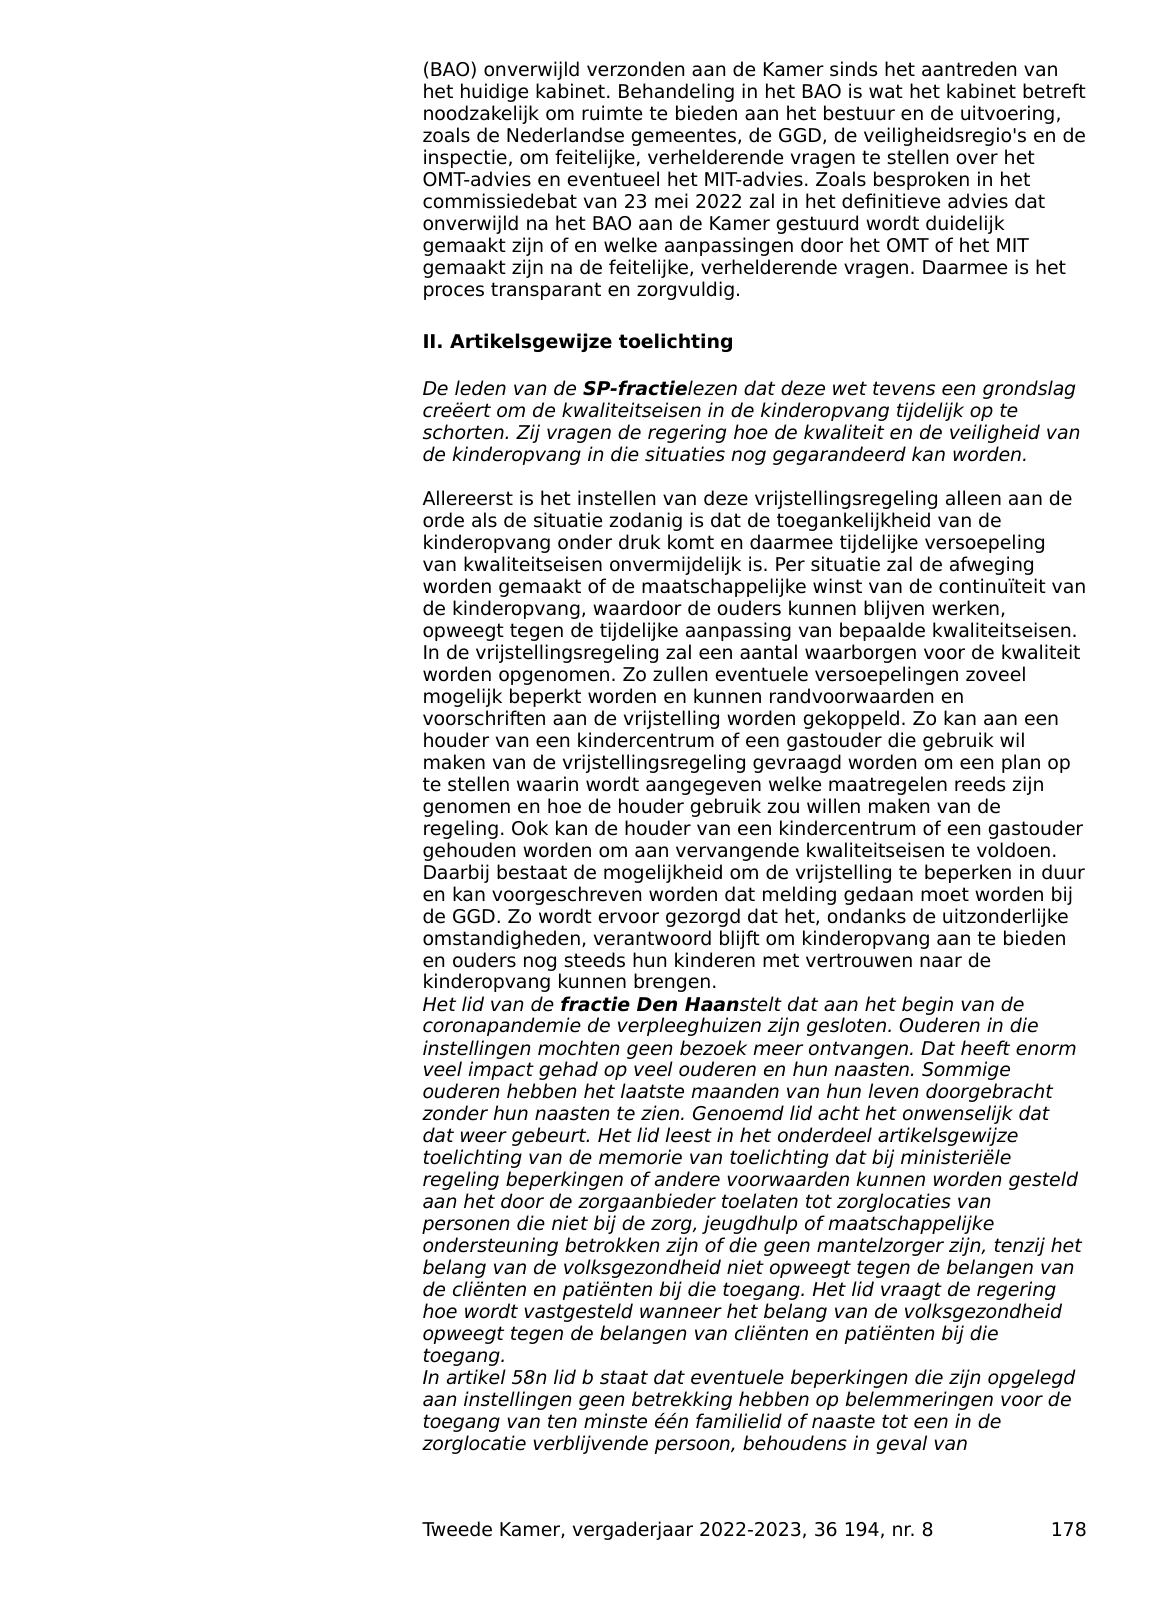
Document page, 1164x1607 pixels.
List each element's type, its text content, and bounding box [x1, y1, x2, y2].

text In artikel 58n lid b staat dat eventuele beperkingen die zijn opgelegd aan instellingen geen betrekking hebben op belemmeringen voor de toegang van ten minste één familielid of naaste tot een in de zorglocatie verblijvende persoon, behoudens in geval van [422, 1367, 1087, 1455]
text Het lid van de fractie Den Haanstelt dat aan het begin van de coronapandemie de verpleeghuizen zijn gesloten. Ouderen in die instellingen mochten geen bezoek meer ontvangen. Dat heeft enorm veel impact gehad op veel ouderen en hun naasten. Sommige ouderen hebben het laatste maanden van hun leven doorgebracht zonder hun naasten te zien. Genoemd lid acht het onwenselijk dat dat weer gebeurt. Het lid leest in het onderdeel artikelsgewijze toelichting van de memorie van toelichting dat bij ministeriële regeling beperkingen of andere voorwaarden kunnen worden gesteld aan het door de zorgaanbieder toelaten tot zorglocaties van personen die niet bij de zorg, jeugdhulp of maatschappelijke ondersteuning betrokken zijn of die geen mantelzorger zijn, tenzij het belang van de volksgezondheid niet opweegt tegen de belangen van de cliënten en patiënten bij die toegang. Het lid vraagt de regering hoe wordt vastgesteld wanneer het belang van de volksgezondheid opweegt tegen de belangen van cliënten en patiënten bij die toegang. [422, 993, 1087, 1367]
text In de vrijstellingsregeling zal een aantal waarborgen voor de kwaliteit worden opgenomen. Zo zullen eventuele versoepelingen zoveel mogelijk beperkt worden en kunnen randvoorwaarden en voorschriften aan de vrijstelling worden gekoppeld. Zo kan aan een houder van een kindercentrum of een gastouder die gebruik wil maken van de vrijstellingsregeling gevraagd worden om een plan op te stellen waarin wordt aangegeven welke maatregelen reeds zijn genomen en hoe de houder gebruik zou willen maken van de regeling. Ook kan de houder van een kindercentrum of een gastouder gehouden worden om aan vervangende kwaliteitseisen te voldoen. Daarbij bestaat de mogelijkheid om de vrijstelling te beperken in duur en kan voorgeschreven worden dat melding gedaan moet worden bij de GGD. Zo wordt ervoor gezorgd dat het, ondanks de uitzonderlijke omstandigheden, verantwoord blijft om kinderopvang aan te bieden en ouders nog steeds hun kinderen met vertrouwen naar de kinderopvang kunnen brengen. [422, 642, 1087, 993]
subtitle II. Artikelsgewijze toelichting [422, 331, 1087, 353]
text (BAO) onverwijld verzonden aan de Kamer sinds het aantreden van het huidige kabinet. Behandeling in het BAO is wat het kabinet betreft noodzakelijk om ruimte te bieden aan het bestuur en de uitvoering, zoals de Nederlandse gemeentes, de GGD, de veiligheidsregio's en de inspectie, om feitelijke, verhelderende vragen te stellen over het OMT-advies en eventueel het MIT-advies. Zoals besproken in het commissiedebat van 23 mei 2022 zal in het definitieve advies dat onverwijld na het BAO aan de Kamer gestuurd wordt duidelijk gemaakt zijn of en welke aanpassingen door het OMT of het MIT gemaakt zijn na de feitelijke, verhelderende vragen. Daarmee is het proces transparant en zorgvuldig. [422, 59, 1087, 301]
text Allereerst is het instellen van deze vrijstellingsregeling alleen aan de orde als de situatie zodanig is dat de toegankelijkheid van de kinderopvang onder druk komt en daarmee tijdelijke versoepeling van kwaliteitseisen onvermijdelijk is. Per situatie zal de afweging worden gemaakt of de maatschappelijke winst van de continuïteit van de kinderopvang, waardoor de ouders kunnen blijven werken, opweegt tegen de tijdelijke aanpassing van bepaalde kwaliteitseisen. [422, 488, 1087, 642]
text De leden van de SP-fractielezen dat deze wet tevens een grondslag creëert om de kwaliteitseisen in de kinderopvang tijdelijk op te schorten. Zij vragen de regering hoe de kwaliteit en de veiligheid van de kinderopvang in die situaties nog gegarandeerd kan worden. [422, 378, 1087, 466]
